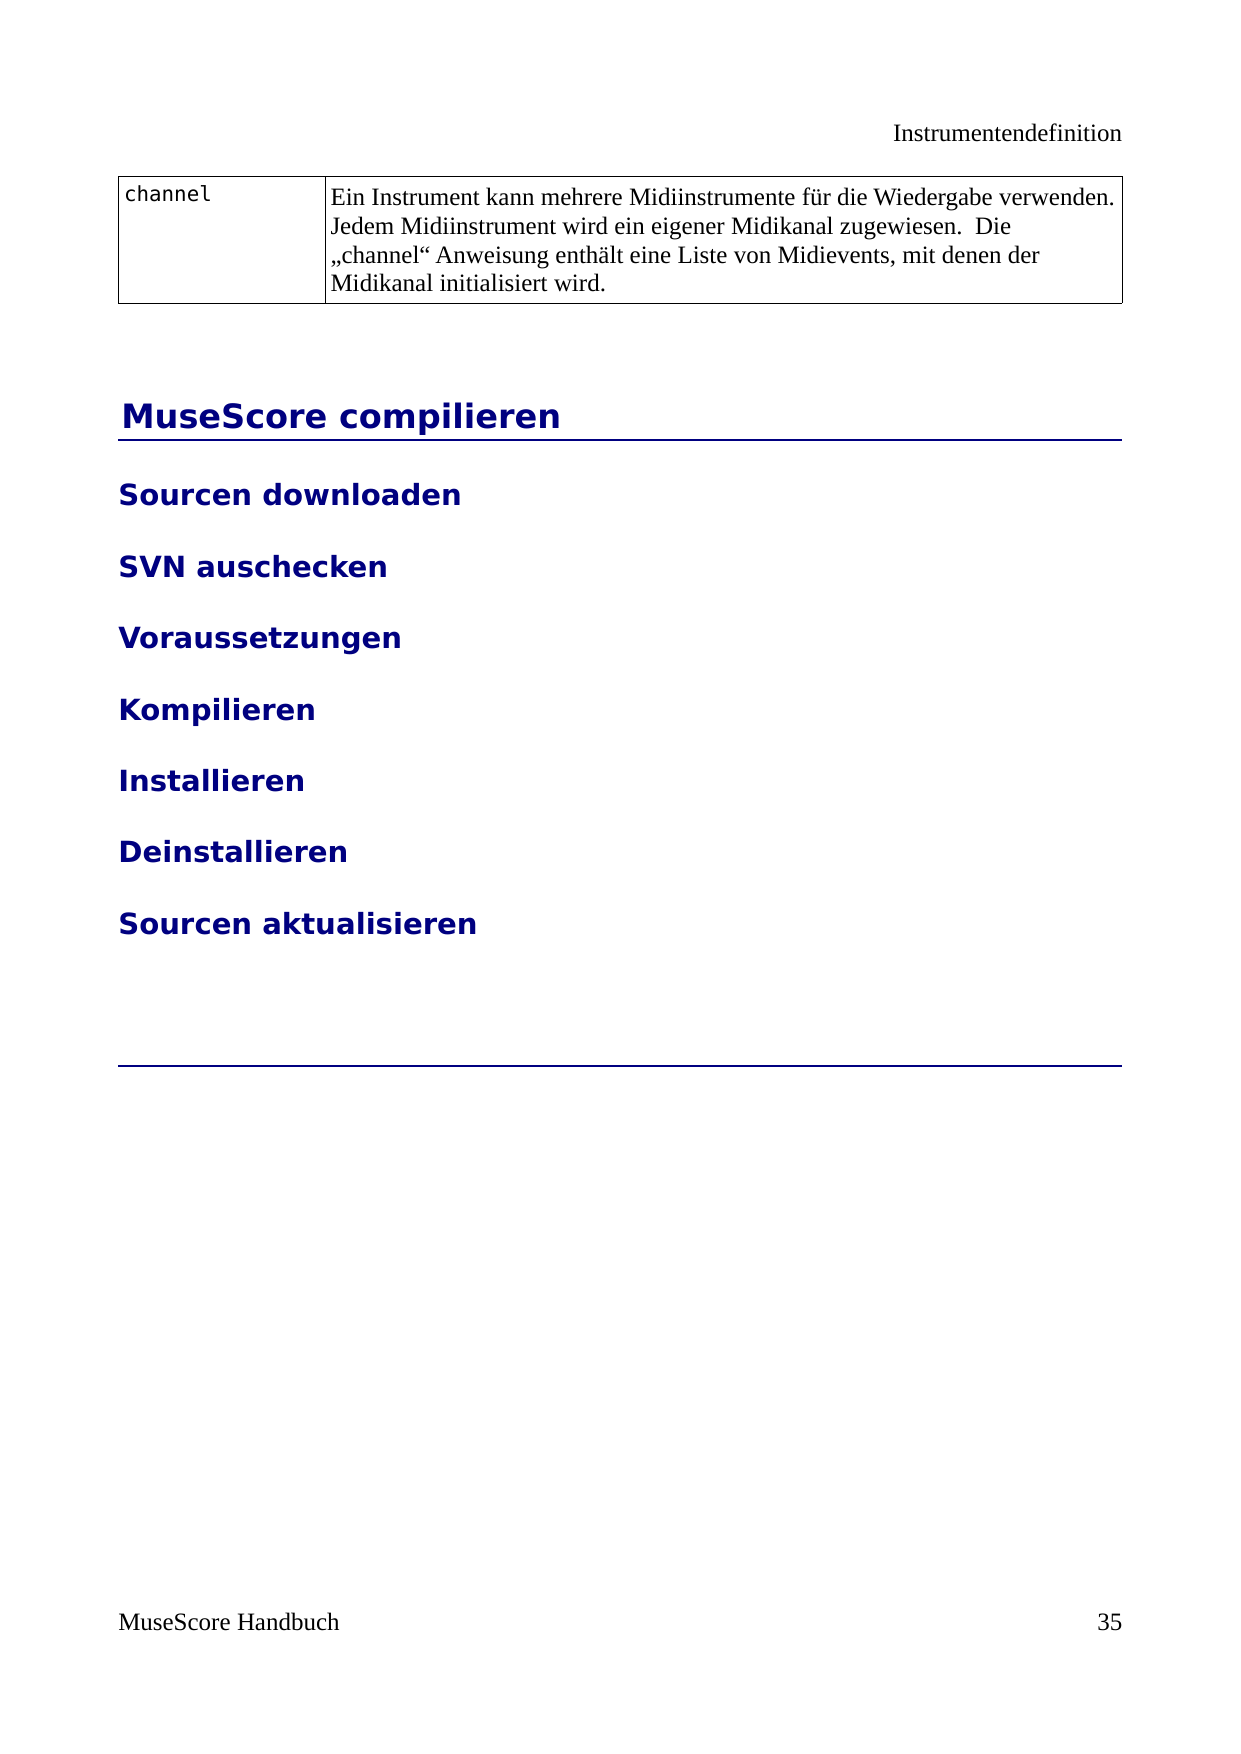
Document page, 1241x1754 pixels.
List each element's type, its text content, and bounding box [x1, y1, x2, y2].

table_cell channel [119, 177, 325, 303]
subtitle Deinstallieren [118, 836, 1122, 870]
subtitle Voraussetzungen [118, 621, 1122, 655]
subtitle SVN auschecken [118, 550, 1122, 584]
table_cell Ein Instrument kann mehrere Midiinstrumente für die Wiedergabe verwenden. Jedem Midiinstrument wird ein eigener Midikanal zugewiesen. Die „channel“ Anweisung enthält eine Liste von Midievents, mit denen der Midikanal initialisiert wird. [326, 177, 1122, 303]
subtitle Sourcen aktualisieren [118, 907, 1122, 941]
subtitle Installieren [118, 764, 1122, 798]
subtitle Sourcen downloaden [118, 478, 1122, 512]
subtitle MuseScore compilieren [118, 394, 1122, 439]
subtitle Kompilieren [118, 693, 1122, 727]
